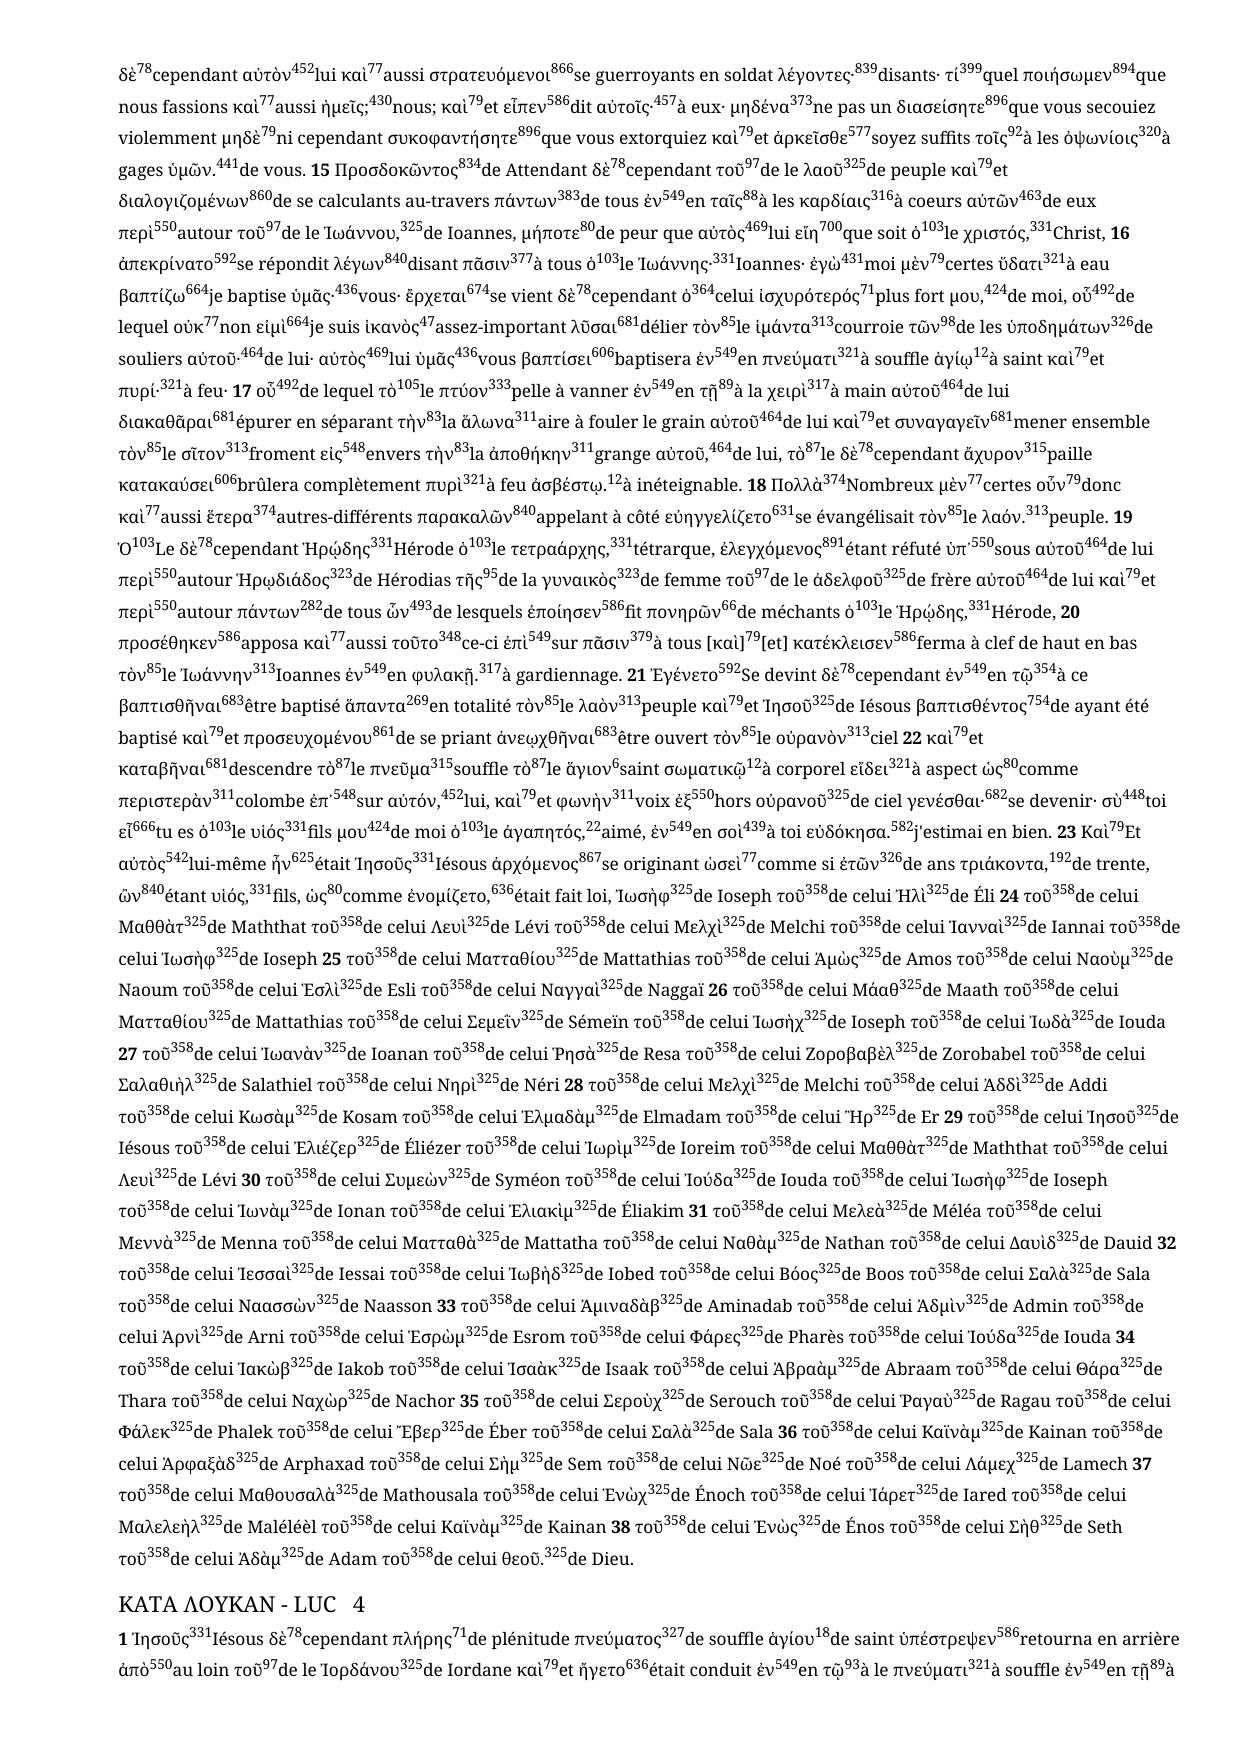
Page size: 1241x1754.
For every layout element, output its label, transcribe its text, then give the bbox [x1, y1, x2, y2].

text ΚΑΤΑ ΛΟΥΚΑΝ - LUC 4 [118, 1589, 1181, 1618]
text 1 Ἐν549En ἔτει321à an δὲ78cependant πεντεκαιδεκάτῳ61à quinzième τῆς95de la ἡγεμονίας323de gouvernement Τιβερίου325de Tiberius Καίσαρος,325de Kaesar, ἡγεμονεύοντος834de étant gouverneur Ποντίου325de Pontius Πιλάτου325de Pilatus τῆς95de la Ἰουδαίας,323de Ioudaia, καὶ79et τετρααρχοῦντος834de étant tétrarque τῆς95de la Γαλιλαίας323de Galilée Ἡρῴδου,325de Hérode, Φιλίππου325de Philippe δὲ78cependant τοῦ97de le ἀδελφοῦ325de frère αὐτοῦ464de lui τετρααρχοῦντος834de étant tétrarque τῆς95de la Ἰτουραίας14de Iturée καὶ79et Τραχωνίτιδος14de Trachonitide χώρας,323de région, καὶ79et Λυσανίου325de Lysanias τῆς95de la Ἀβιληνῆς323de Abilène τετρααρχοῦντος,834de étant tétrarque, 2 ἐπὶ550sur ἀρχιερέως325de chef sacrificateur Ἅννα325de Anna καὶ79et Καϊάφα,325de Kaiapha, ἐγένετο592se devint ῥῆμα333oral θεοῦ325de Dieu ἐπὶ548sur Ἰωάννην313Ioannes τὸν85le Ζαχαρίου325de Zacharia υἱὸν313fils ἐν549en τῇ89à la ἐρήμῳ.57à déserte. 3 Καὶ79Et ἦλθεν586vint εἰς548envers πᾶσαν267toute [τὴν]83[la] περίχωρον51région alentour τοῦ97de le Ἰορδάνου325de Iordane κηρύσσων840annonçant βάπτισμα315baptême μετανοίας323de transintelligence εἰς548envers ἄφεσιν311abandon ἁμαρτιῶν,322de fautes, 4 ὡς80comme γέγραπται654a été graphé ἐν549en βίβλῳ317à bible λόγων324de discours Ἠσαΐου325de Ésaïa τοῦ97de le προφήτου·325de prophète· φωνὴ329voix βοῶντος834de beuglant ἐν549en τῇ89à la ἐρήμῳ·57à déserte· ἑτοιμάσατε553préparez τὴν83la ὁδὸν311chemin κυρίου,325de Maître, εὐθείας50directes ποιεῖτε569faites τὰς82les τρίβους310sentiers αὐτοῦ·464de lui· 5 πᾶσα285toute φάραγξ329vallée πληρωθήσεται619sera fait plénitude καὶ79et πᾶν289tout ὄρος333montagne καὶ79et βουνὸς331colline ταπεινωθήσεται,619sera baissé, καὶ79et ἔσται612se sera τὰ104les σκολιὰ72tordus εἰς548envers εὐθεῖαν51directe καὶ79et αἱ100les τραχεῖαι68raboteuses εἰς548envers ὁδοὺς310chemins λείας·1lisses· 6 καὶ79et ὄψεται612se verra πᾶσα285toute σὰρξ329chair τὸ87le σωτήριον55salutaire τοῦ97de le θεοῦ.325de Dieu. 7 Ἔλεγεν625Disait οὖν79donc τοῖς90à les ἐκπορευομένοις854à se allants au dehors ὄχλοις318à foules βαπτισθῆναι683être baptisé ὑπ᾽550sous αὐτοῦ·464de lui· γεννήματα338progénitures ἐχιδνῶν,322de vipères, τίς410quel ὑπέδειξεν586montra en dessous ὑμῖν438à vous φυγεῖν681fuir ἀπὸ550au loin τῆς95de la μελλούσης832de imminante ὀργῆς;323de colère; 8 ποιήσατε553faites οὖν79donc καρποὺς312fruits ἀξίους3dignes τῆς95de la μετανοίας323de transintelligence καὶ79et μὴ77ne pas ἄρξησθε902que vous vous originiez λέγειν689dire ἐν549en ἑαυτοῖς·519à vous-mêmes· πατέρα313père ἔχομεν663nous avons τὸν85le Ἀβραάμ.313Abraam. λέγω664je dis γὰρ79car ὑμῖν438à vous ὅτι80en ce que δύναται674se peut ὁ103le θεὸς331Dieu ἐκ550hors τῶν96de les λίθων324de pierres τούτων149de ceux-ci ἐγεῖραι681éveiller τέκνα314enfants τῷ91à le Ἀβραάμ.319à Abraam. 9 ἤδη77déjà δὲ78cependant καὶ77aussi ἡ101la ἀξίνη329hache πρὸς548vers τὴν83la ῥίζαν311racine τῶν98de les δένδρων326de arbres κεῖται·674se couche· πᾶν289tout οὖν79donc δένδρον333arbre μὴ77ne pas ποιοῦν842faisant καρπὸν313fruit καλὸν4beau ἐκκόπτεται680est coupé à l'excès καὶ79et εἰς548envers πῦρ315feu βάλλεται.680est jeté. 10 Καὶ79Et ἐπηρώτων624surinterrogeaient αὐτὸν452lui οἱ102les ὄχλοι330foules λέγοντες·839disants· τί399quel οὖν79donc ποιήσωμεν;894que nous fassions; 11 ἀποκριθεὶς760ayant été répondu δὲ78cependant ἔλεγεν625disait αὐτοῖς·457à eux· ὁ364celui ἔχων840ayant δύο178deux χιτῶνας312chitons μεταδότω556donne avec au-delà τῷ352à celui μὴ77ne pas ἔχοντι,828à ayant, καὶ79et ὁ364celui ἔχων840ayant βρώματα314aliments ὁμοίως77semblablement ποιείτω.572fasse. 12 ἦλθον585vinrent δὲ78cependant καὶ77aussi τελῶναι330collecteurs de taxes βαπτισθῆναι683être baptisé καὶ79et εἶπαν585dirent πρὸς548vers αὐτόν·452lui· διδάσκαλε,337enseignant, τί399quel ποιήσωμεν;894que nous fassions; 13 ὁ469celui δὲ78cependant εἶπεν586dit πρὸς548vers αὐτούς·451eux· μηδὲν271ne pas un πλέον55plus nombreusement παρὰ548à côté τὸ348ce διατεταγμένον798ayant été ordonné au-travers ὑμῖν438à vous πράσσετε.569pratiquez. 14 ἐπηρώτων624surinterrogeaient δὲ78cependant αὐτὸν452lui καὶ77aussi στρατευόμενοι866se guerroyants en soldat λέγοντες·839disants· τί399quel ποιήσωμεν894que nous fassions καὶ77aussi ἡμεῖς;430nous; καὶ79et εἶπεν586dit αὐτοῖς·457à eux· μηδένα373ne pas un διασείσητε896que vous secouiez violemment μηδὲ79ni cependant συκοφαντήσητε896que vous extorquiez καὶ79et ἀρκεῖσθε577soyez suffits τοῖς92à les ὀψωνίοις320à gages ὑμῶν.441de vous. 15 Προσδοκῶντος834de Attendant δὲ78cependant τοῦ97de le λαοῦ325de peuple καὶ79et διαλογιζομένων860de se calculants au-travers πάντων383de tous ἐν549en ταῖς88à les καρδίαις316à coeurs αὐτῶν463de eux περὶ550autour τοῦ97de le Ἰωάννου,325de Ioannes, μήποτε80de peur que αὐτὸς469lui εἴη700que soit ὁ103le χριστός,331Christ, 16 ἀπεκρίνατο592se répondit λέγων840disant πᾶσιν377à tous ὁ103le Ἰωάννης·331Ioannes· ἐγὼ431moi μὲν79certes ὕδατι321à eau βαπτίζω664je baptise ὑμᾶς·436vous· ἔρχεται674se vient δὲ78cependant ὁ364celui ἰσχυρότερός71plus fort μου,424de moi, οὗ492de lequel οὐκ77non εἰμὶ664je suis ἱκανὸς47assez-important λῦσαι681délier τὸν85le ἱμάντα313courroie τῶν98de les ὑποδημάτων326de souliers αὐτοῦ·464de lui· αὐτὸς469lui ὑμᾶς436vous βαπτίσει606baptisera ἐν549en πνεύματι321à souffle ἁγίῳ12à saint καὶ79et πυρί·321à feu· 17 οὗ492de lequel τὸ105le πτύον333pelle à vanner ἐν549en τῇ89à la χειρὶ317à main αὐτοῦ464de lui διακαθᾶραι681épurer en séparant τὴν83la ἅλωνα311aire à fouler le grain αὐτοῦ464de lui καὶ79et συναγαγεῖν681mener ensemble τὸν85le σῖτον313froment εἰς548envers τὴν83la ἀποθήκην311grange αὐτοῦ,464de lui, τὸ87le δὲ78cependant ἄχυρον315paille κατακαύσει606brûlera complètement πυρὶ321à feu ἀσβέστῳ.12à inéteignable. 18 Πολλὰ374Nombreux μὲν77certes οὖν79donc καὶ77aussi ἕτερα374autres-différents παρακαλῶν840appelant à côté εὐηγγελίζετο631se évangélisait τὸν85le λαόν.313peuple. 19 Ὁ103Le δὲ78cependant Ἡρῴδης331Hérode ὁ103le τετραάρχης,331tétrarque, ἐλεγχόμενος891étant réfuté ὑπ᾽550sous αὐτοῦ464de lui περὶ550autour Ἡρῳδιάδος323de Hérodias τῆς95de la γυναικὸς323de femme τοῦ97de le ἀδελφοῦ325de frère αὐτοῦ464de lui καὶ79et περὶ550autour πάντων282de tous ὧν493de lesquels ἐποίησεν586fit πονηρῶν66de méchants ὁ103le Ἡρῴδης,331Hérode, 20 προσέθηκεν586apposa καὶ77aussi τοῦτο348ce-ci ἐπὶ549sur πᾶσιν379à tous [καὶ]79[et] κατέκλεισεν586ferma à clef de haut en bas τὸν85le Ἰωάννην313Ioannes ἐν549en φυλακῇ.317à gardiennage. 21 Ἐγένετο592Se devint δὲ78cependant ἐν549en τῷ354à ce βαπτισθῆναι683être baptisé ἅπαντα269en totalité τὸν85le λαὸν313peuple καὶ79et Ἰησοῦ325de Iésous βαπτισθέντος754de ayant été baptisé καὶ79et προσευχομένου861de se priant ἀνεῳχθῆναι683être ouvert τὸν85le οὐρανὸν313ciel 22 καὶ79et καταβῆναι681descendre τὸ87le πνεῦμα315souffle τὸ87le ἅγιον6saint σωματικῷ12à corporel εἴδει321à aspect ὡς80comme περιστερὰν311colombe ἐπ᾽548sur αὐτόν,452lui, καὶ79et φωνὴν311voix ἐξ550hors οὐρανοῦ325de ciel γενέσθαι·682se devenir· σὺ448toi εἶ666tu es ὁ103le υἱός331fils μου424de moi ὁ103le ἀγαπητός,22aimé, ἐν549en σοὶ439à toi εὐδόκησα.582j'estimai en bien. 23 Καὶ79Et αὐτὸς542lui-même ἦν625était Ἰησοῦς331Iésous ἀρχόμενος867se originant ὡσεὶ77comme si ἐτῶν326de ans τριάκοντα,192de trente, ὢν840étant υἱός,331fils, ὡς80comme ἐνομίζετο,636était fait loi, Ἰωσὴφ325de Ioseph τοῦ358de celui Ἠλὶ325de Éli 24 τοῦ358de celui Μαθθὰτ325de Maththat τοῦ358de celui Λευὶ325de Lévi τοῦ358de celui Μελχὶ325de Melchi τοῦ358de celui Ἰανναὶ325de Iannai τοῦ358de celui Ἰωσὴφ325de Ioseph 25 τοῦ358de celui Ματταθίου325de Mattathias τοῦ358de celui Ἀμὼς325de Amos τοῦ358de celui Ναοὺμ325de Naoum τοῦ358de celui Ἑσλὶ325de Esli τοῦ358de celui Ναγγαὶ325de Naggaï 26 τοῦ358de celui Μάαθ325de Maath τοῦ358de celui Ματταθίου325de Mattathias τοῦ358de celui Σεμεῒν325de Sémeïn τοῦ358de celui Ἰωσὴχ325de Ioseph τοῦ358de celui Ἰωδὰ325de Iouda 27 τοῦ358de celui Ἰωανὰν325de Ioanan τοῦ358de celui Ῥησὰ325de Resa τοῦ358de celui Ζοροβαβὲλ325de Zorobabel τοῦ358de celui Σαλαθιὴλ325de Salathiel τοῦ358de celui Νηρὶ325de Néri 28 τοῦ358de celui Μελχὶ325de Melchi τοῦ358de celui Ἀδδὶ325de Addi τοῦ358de celui Κωσὰμ325de Kosam τοῦ358de celui Ἐλμαδὰμ325de Elmadam τοῦ358de celui Ἢρ325de Er 29 τοῦ358de celui Ἰησοῦ325de Iésous τοῦ358de celui Ἐλιέζερ325de Éliézer τοῦ358de celui Ἰωρὶμ325de Ioreim τοῦ358de celui Μαθθὰτ325de Maththat τοῦ358de celui Λευὶ325de Lévi 30 τοῦ358de celui Συμεὼν325de Syméon τοῦ358de celui Ἰούδα325de Iouda τοῦ358de celui Ἰωσὴφ325de Ioseph τοῦ358de celui Ἰωνὰμ325de Ionan τοῦ358de celui Ἐλιακὶμ325de Éliakim 31 τοῦ358de celui Μελεὰ325de Méléa τοῦ358de celui Μεννὰ325de Menna τοῦ358de celui Ματταθὰ325de Mattatha τοῦ358de celui Ναθὰμ325de Nathan τοῦ358de celui Δαυὶδ325de Dauid 32 τοῦ358de celui Ἰεσσαὶ325de Iessai τοῦ358de celui Ἰωβὴδ325de Iobed τοῦ358de celui Βόος325de Boos τοῦ358de celui Σαλὰ325de Sala τοῦ358de celui Ναασσὼν325de Naasson 33 τοῦ358de celui Ἀμιναδὰβ325de Aminadab τοῦ358de celui Ἀδμὶν325de Admin τοῦ358de celui Ἀρνὶ325de Arni τοῦ358de celui Ἑσρὼμ325de Esrom τοῦ358de celui Φάρες325de Pharès τοῦ358de celui Ἰούδα325de Iouda 34 τοῦ358de celui Ἰακὼβ325de Iakob τοῦ358de celui Ἰσαὰκ325de Isaak τοῦ358de celui Ἀβραὰμ325de Abraam τοῦ358de celui Θάρα325de Thara τοῦ358de celui Ναχὼρ325de Nachor 35 τοῦ358de celui Σεροὺχ325de Serouch τοῦ358de celui Ῥαγαὺ325de Ragau τοῦ358de celui Φάλεκ325de Phalek τοῦ358de celui Ἔβερ325de Éber τοῦ358de celui Σαλὰ325de Sala 36 τοῦ358de celui Καϊνὰμ325de Kainan τοῦ358de celui Ἀρφαξὰδ325de Arphaxad τοῦ358de celui Σὴμ325de Sem τοῦ358de celui Νῶε325de Noé τοῦ358de celui Λάμεχ325de Lamech 37 τοῦ358de celui Μαθουσαλὰ325de Mathousala τοῦ358de celui Ἑνὼχ325de Énoch τοῦ358de celui Ἰάρετ325de Iared τοῦ358de celui Μαλελεὴλ325de Maléléèl τοῦ358de celui Καϊνὰμ325de Kainan 38 τοῦ358de celui Ἐνὼς325de Énos τοῦ358de celui Σὴθ325de Seth τοῦ358de celui Ἀδὰμ325de Adam τοῦ358de celui θεοῦ.325de Dieu. [118, 59, 1181, 1570]
